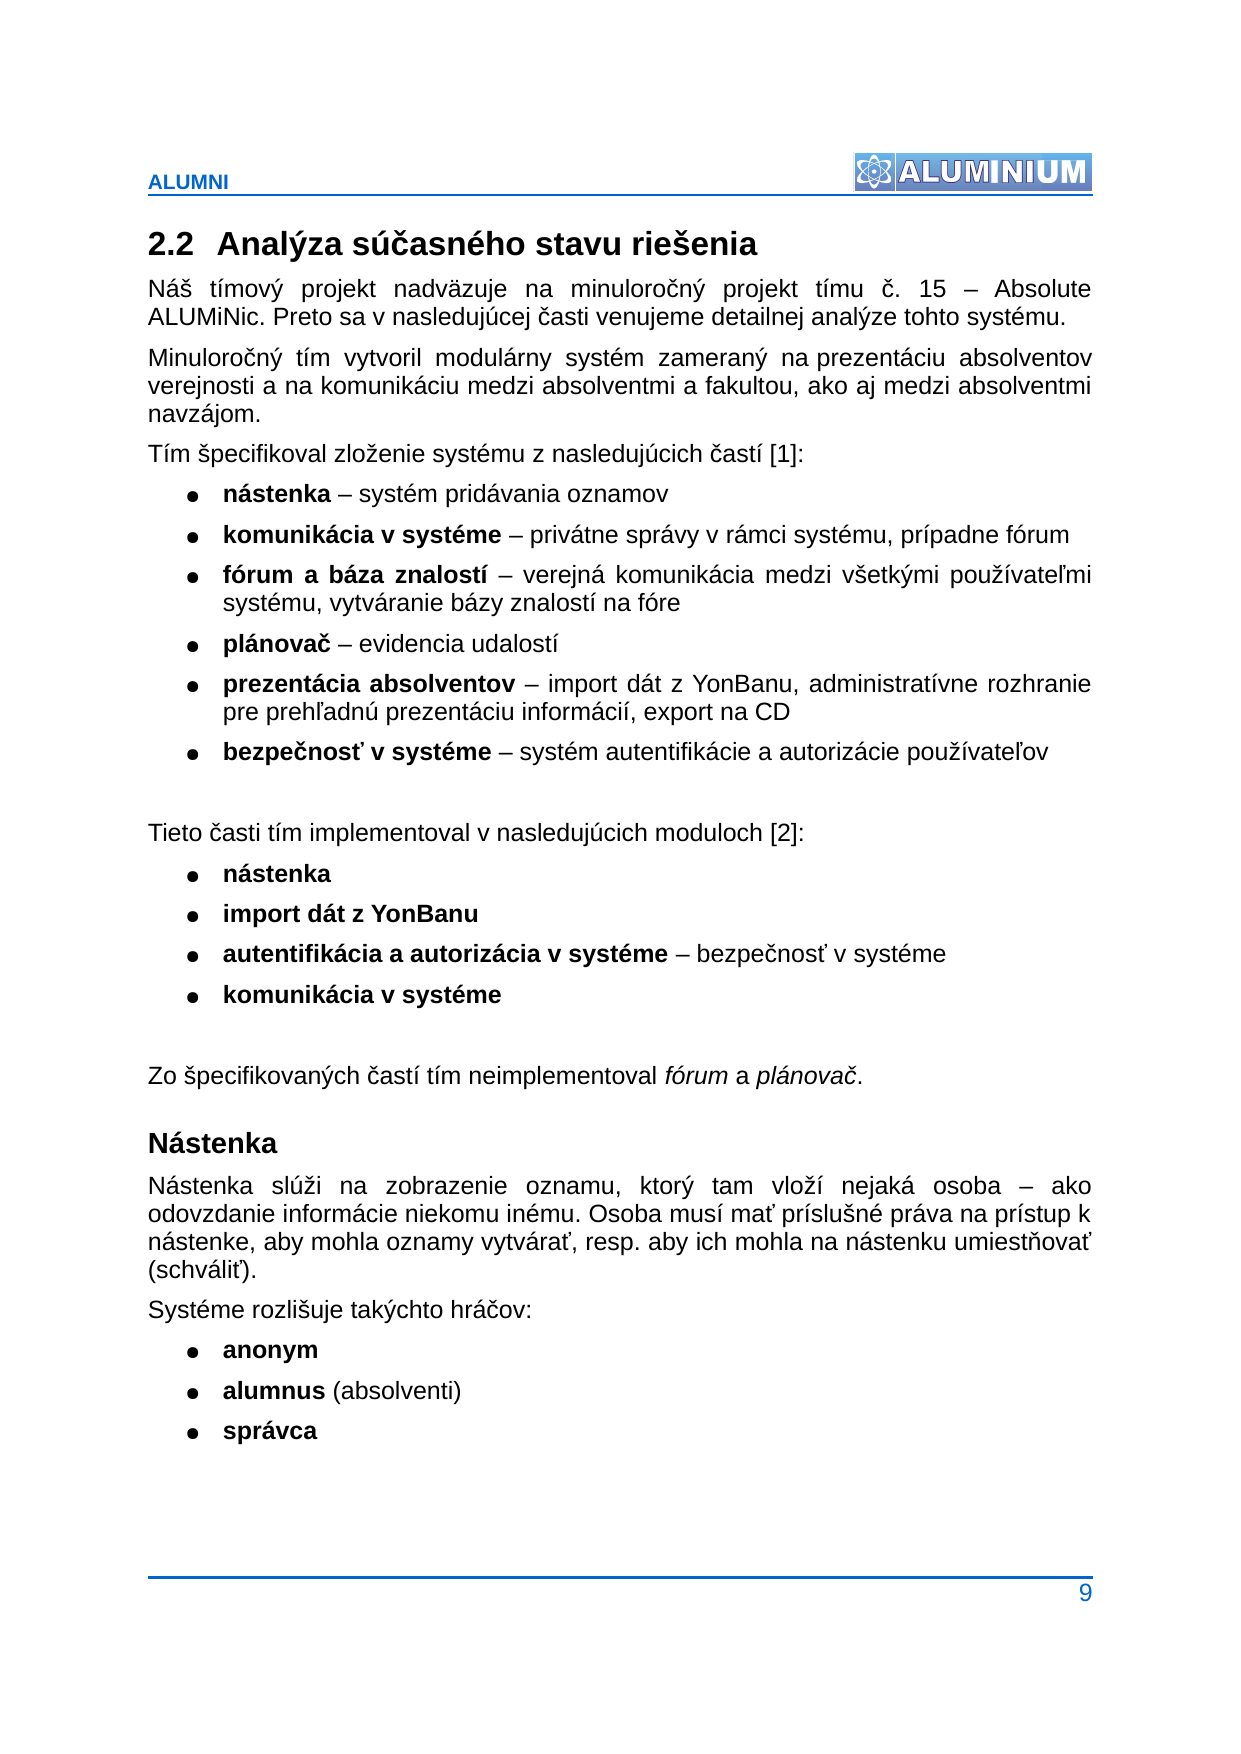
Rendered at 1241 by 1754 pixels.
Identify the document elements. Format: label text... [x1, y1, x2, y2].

text Nástenka slúži na zobrazenie oznamu, ktorý tam vloží nejaká osoba – ako odovzdanie informácie niekomu inému. Osoba musí mať príslušné práva na prístup k nástenke, aby mohla oznamy vytvárať, resp. aby ich mohla na nástenku umiestňovať (schváliť). [148, 1172, 1093, 1283]
list komunikácia v systéme – privátne správy v rámci systému, prípadne fórum [185, 521, 1093, 549]
subtitle Nástenka [148, 1127, 1093, 1159]
list nástenka [185, 859, 1093, 887]
list fórum a báza znalostí – verejná komunikácia medzi všetkými používateľmi systému, vytváranie bázy znalostí na fóre [185, 561, 1093, 617]
text Náš tímový projekt nadväzuje na minuloročný projekt tímu č. 15 – Absolute ALUMiNic. Preto sa v nasledujúcej časti venujeme detailnej analýze tohto systému. [148, 275, 1093, 331]
list správca [185, 1417, 1093, 1445]
list import dát z YonBanu [185, 900, 1093, 928]
list nástenka – systém pridávania oznamov [185, 480, 1093, 508]
list anonym [185, 1336, 1093, 1364]
text Zo špecifikovaných častí tím neimplementoval fórum a plánovač. [148, 1062, 1093, 1089]
list autentifikácia a autorizácia v systéme – bezpečnosť v systéme [185, 940, 1093, 968]
text Systéme rozlišuje takýchto hráčov: [148, 1296, 1093, 1324]
text Tím špecifikoval zloženie systému z nasledujúcich častí [1]: [148, 440, 1093, 468]
list alumnus (absolventi) [185, 1377, 1093, 1405]
list prezentácia absolventov – import dát z YonBanu, administratívne rozhranie pre prehľadnú prezentáciu informácií, export na CD [185, 670, 1093, 726]
subtitle Analýza súčasného stavu riešenia [148, 226, 1093, 263]
text Minuloročný tím vytvoril modulárny systém zameraný na prezentáciu absolventov verejnosti a na komunikáciu medzi absolventmi a fakultou, ako aj medzi absolventmi navzájom. [148, 344, 1093, 427]
list plánovač – evidencia udalostí [185, 629, 1093, 657]
list bezpečnosť v systéme – systém autentifikácie a autorizácie používateľov [185, 738, 1093, 766]
text Tieto časti tím implementoval v nasledujúcich moduloch [2]: [148, 819, 1093, 847]
list komunikácia v systéme [185, 981, 1093, 1009]
